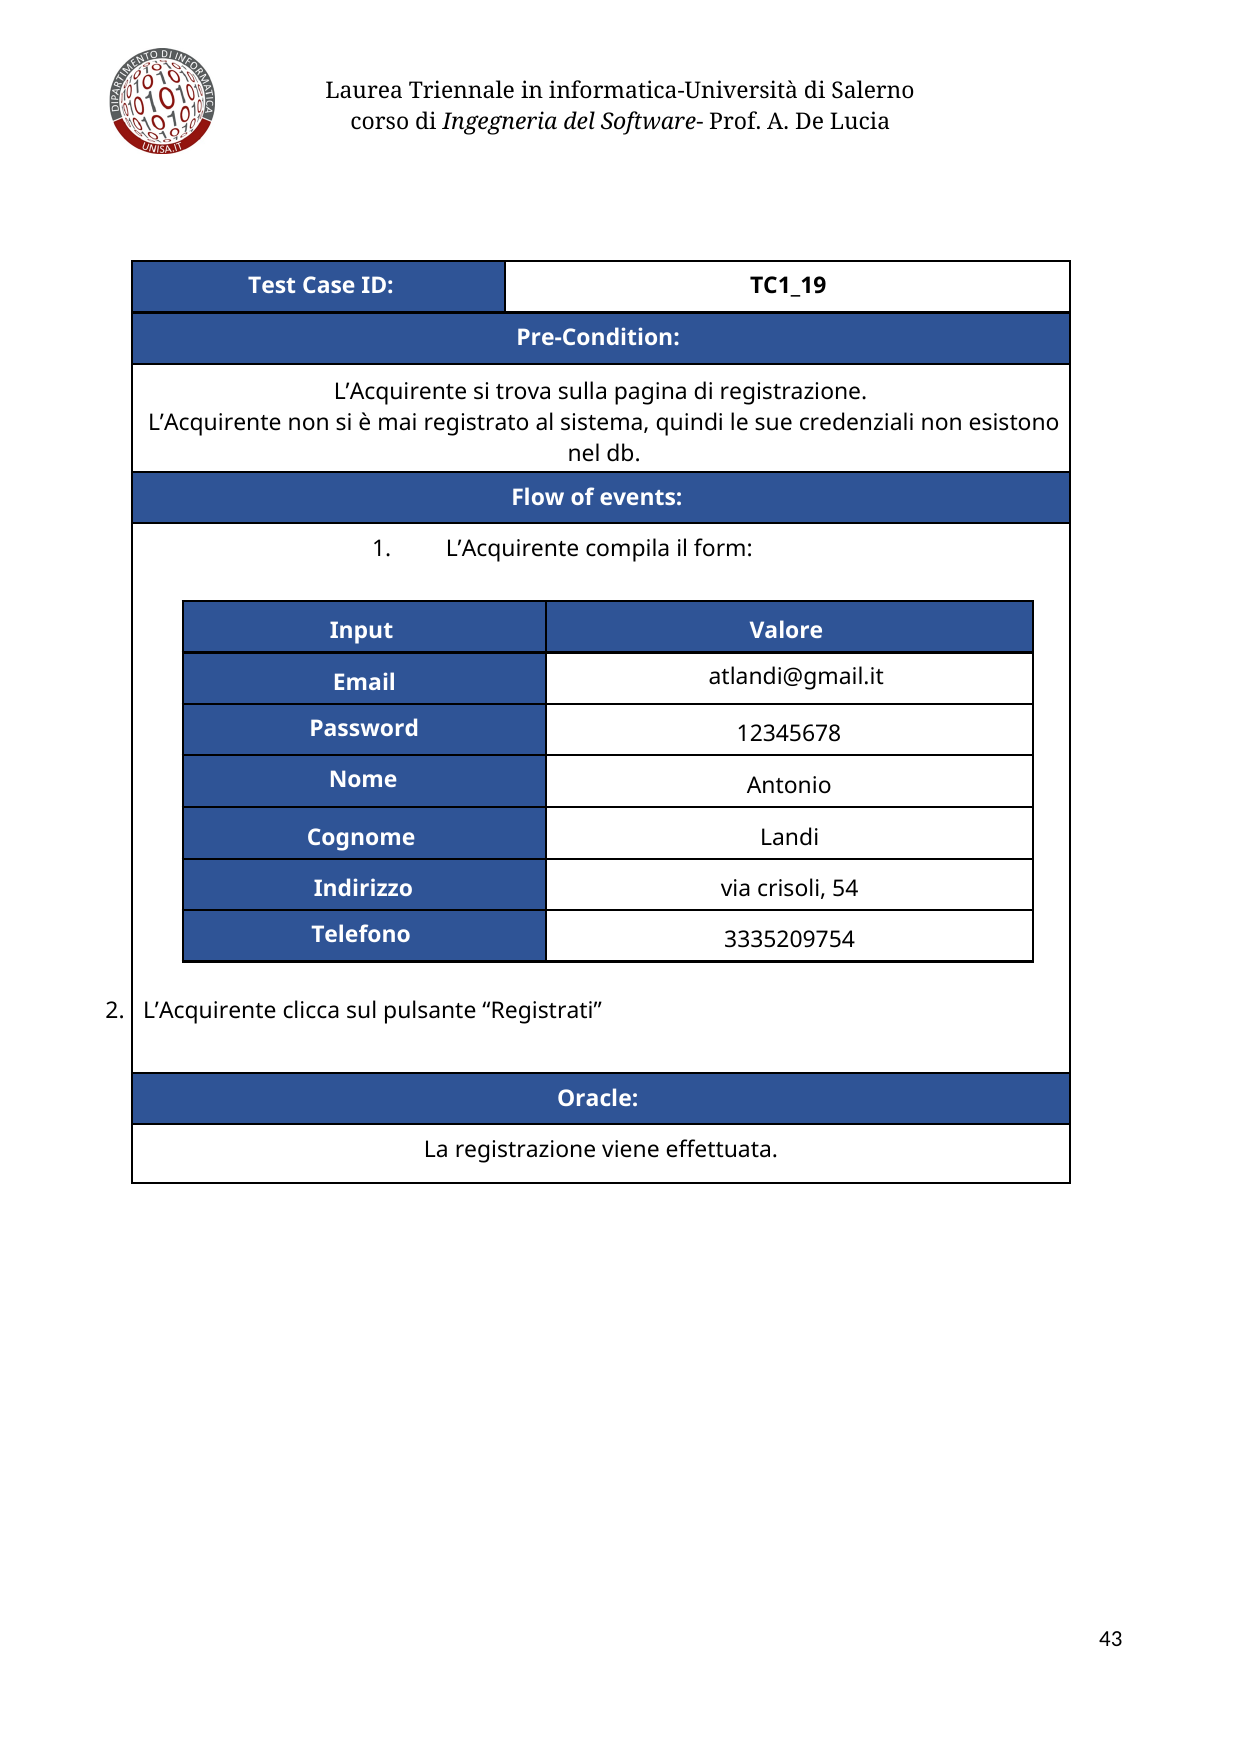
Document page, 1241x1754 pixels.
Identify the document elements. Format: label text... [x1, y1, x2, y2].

table_header Valore [547, 602, 1032, 651]
table_cell L’Acquirente compila il form: L’Acquirente clicca sul pulsante “Registrati” [133, 524, 1069, 1072]
table_cell La registrazione viene effettuata. [133, 1125, 1069, 1182]
table_header Test Case ID: [133, 262, 504, 311]
table_cell Antonio [547, 756, 1032, 806]
table_header TC1_19 [506, 262, 1069, 311]
table_cell 12345678 [547, 705, 1032, 754]
table_cell Indirizzo [184, 860, 545, 909]
table_cell L’Acquirente si trova sulla pagina di registrazione. L’Acquirente non si è mai registrato al sistema, quindi le sue credenziali non esistono nel db. [133, 365, 1069, 471]
table_cell via crisoli, 54 [547, 860, 1032, 909]
table_cell Telefono [184, 911, 545, 960]
table_cell Flow of events: [133, 473, 1069, 522]
table_cell 3335209754 [547, 911, 1032, 960]
table_header Input [184, 602, 545, 651]
table_cell Nome [184, 756, 545, 806]
table_cell Password [184, 705, 545, 754]
table_cell atlandi@gmail.it [547, 654, 1032, 703]
table_cell Cognome [184, 808, 545, 858]
table_cell Oracle: [133, 1074, 1069, 1123]
table_cell Email [184, 654, 545, 703]
table_cell Pre-Condition: [133, 314, 1069, 363]
table_cell Landi [547, 808, 1032, 858]
